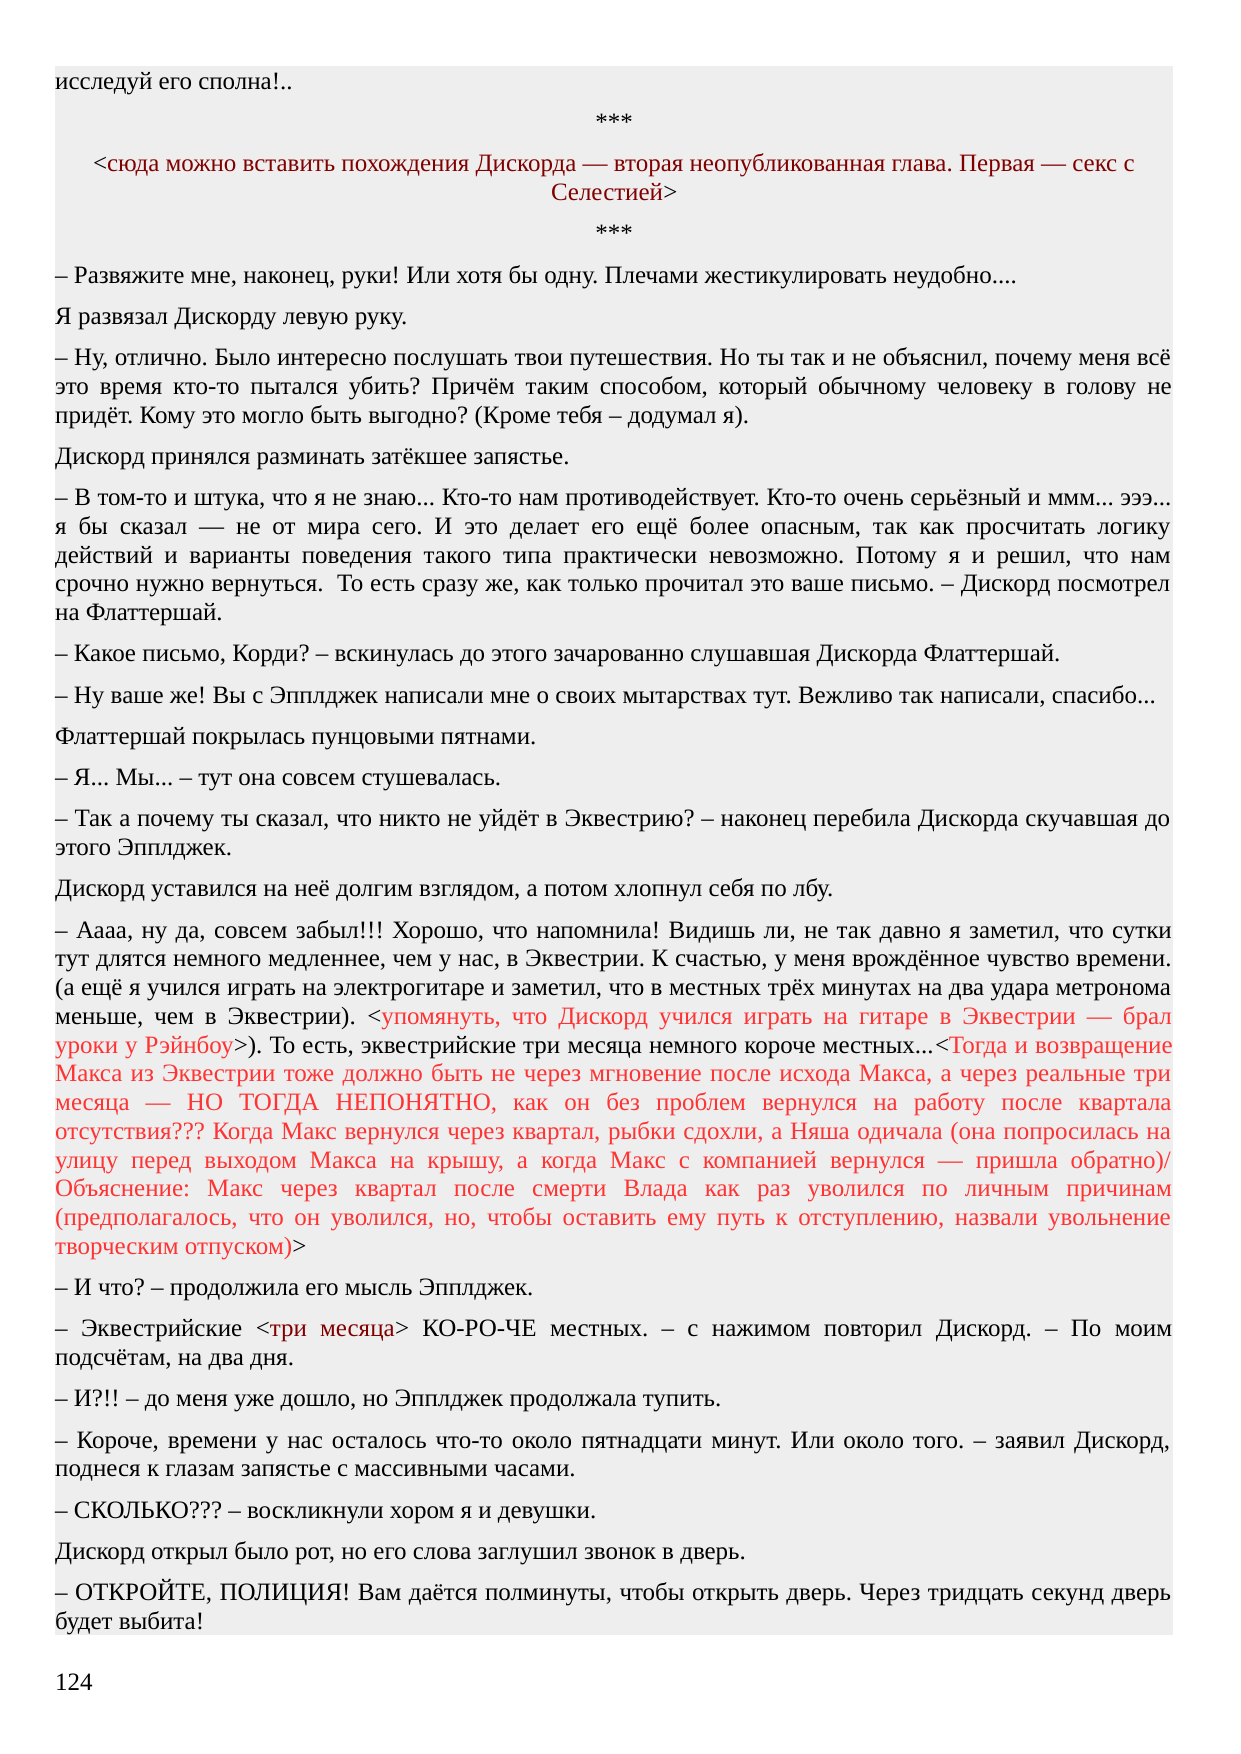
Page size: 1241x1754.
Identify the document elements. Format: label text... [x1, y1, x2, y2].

text – Эквестрийские <три месяца> КО-РО-ЧЕ местных. – с нажимом повторил Дискорд. – По моим подсчётам, на два дня. [55, 1313, 1173, 1371]
text Дискорд открыл было рот, но его слова заглушил звонок в дверь. [55, 1536, 1173, 1565]
text – Так а почему ты сказал, что никто не уйдёт в Эквестрию? – наконец перебила Дискорда скучавшая до этого Эпплджек. [55, 803, 1173, 861]
text – СКОЛЬКО??? – воскликнули хором я и девушки. [55, 1495, 1173, 1523]
text – В том-то и штука, что я не знаю... Кто-то нам противодействует. Кто-то очень серьёзный и ммм... эээ... я бы сказал — не от мира сего. И это делает его ещё более опасным, так как просчитать логику действий и варианты поведения такого типа практически невозможно. Потому я и решил, что нам срочно нужно вернуться. То есть сразу же, как только прочитал это ваше письмо. – Дискорд посмотрел на Флаттершай. [55, 482, 1173, 626]
text – Ну ваше же! Вы с Эпплджек написали мне о своих мытарствах тут. Вежливо так написали, спасибо... [55, 680, 1173, 708]
text – Я... Мы... – тут она совсем стушевалась. [55, 762, 1173, 791]
text – Короче, времени у нас осталось что-то около пятнадцати минут. Или около того. – заявил Дискорд, поднеся к глазам запястье с массивными часами. [55, 1425, 1173, 1482]
text Я развязал Дискорду левую руку. [55, 301, 1173, 330]
text <сюда можно вставить похождения Дискорда — вторая неопубликованная глава. Первая — секс с Селестией> [55, 148, 1173, 206]
text *** [55, 107, 1173, 136]
text – И что? – продолжила его мысль Эпплджек. [55, 1272, 1173, 1301]
text Флаттершай покрылась пунцовыми пятнами. [55, 721, 1173, 750]
text – ОТКРОЙТЕ, ПОЛИЦИЯ! Вам даётся полминуты, чтобы открыть дверь. Через тридцать секунд дверь будет выбита! [55, 1577, 1173, 1635]
text Дискорд принялся разминать затёкшее запястье. [55, 441, 1173, 470]
text Дискорд уставился на неё долгим взглядом, а потом хлопнул себя по лбу. [55, 873, 1173, 902]
text – Аааа, ну да, совсем забыл!!! Хорошо, что напомнила! Видишь ли, не так давно я заметил, что сутки тут длятся немного медленнее, чем у нас, в Эквестрии. К счастью, у меня врождённое чувство времени. (а ещё я учился играть на электрогитаре и заметил, что в местных трёх минутах на два удара метронома меньше, чем в Эквестрии). <упомянуть, что Дискорд учился играть на гитаре в Эквестрии — брал уроки у Рэйнбоу>). То есть, эквестрийские три месяца немного короче местных...<Тогда и возвращение Макса из Эквестрии тоже должно быть не через мгновение после исхода Макса, а через реальные три месяца — НО ТОГДА НЕПОНЯТНО, как он без проблем вернулся на работу после квартала отсутствия??? Когда Макс вернулся через квартал, рыбки сдохли, а Няша одичала (она попросилась на улицу перед выходом Макса на крышу, а когда Макс с компанией вернулся — пришла обратно)/ Объяснение: Макс через квартал после смерти Влада как раз уволился по личным причинам (предполагалось, что он уволился, но, чтобы оставить ему путь к отступлению, назвали увольнение творческим отпуском)> [55, 915, 1173, 1260]
text *** [55, 218, 1173, 247]
text – Какое письмо, Корди? – вскинулась до этого зачарованно слушавшая Дискорда Флаттершай. [55, 638, 1173, 667]
text – Ну, отлично. Было интересно послушать твои путешествия. Но ты так и не объяснил, почему меня всё это время кто-то пытался убить? Причём таким способом, который обычному человеку в голову не придёт. Кому это могло быть выгодно? (Кроме тебя – додумал я). [55, 342, 1173, 428]
text – Развяжите мне, наконец, руки! Или хотя бы одну. Плечами жестикулировать неудобно.... [55, 260, 1173, 288]
text – И?!! – до меня уже дошло, но Эпплджек продолжала тупить. [55, 1383, 1173, 1412]
text исследуй его сполна!.. [55, 66, 1173, 95]
